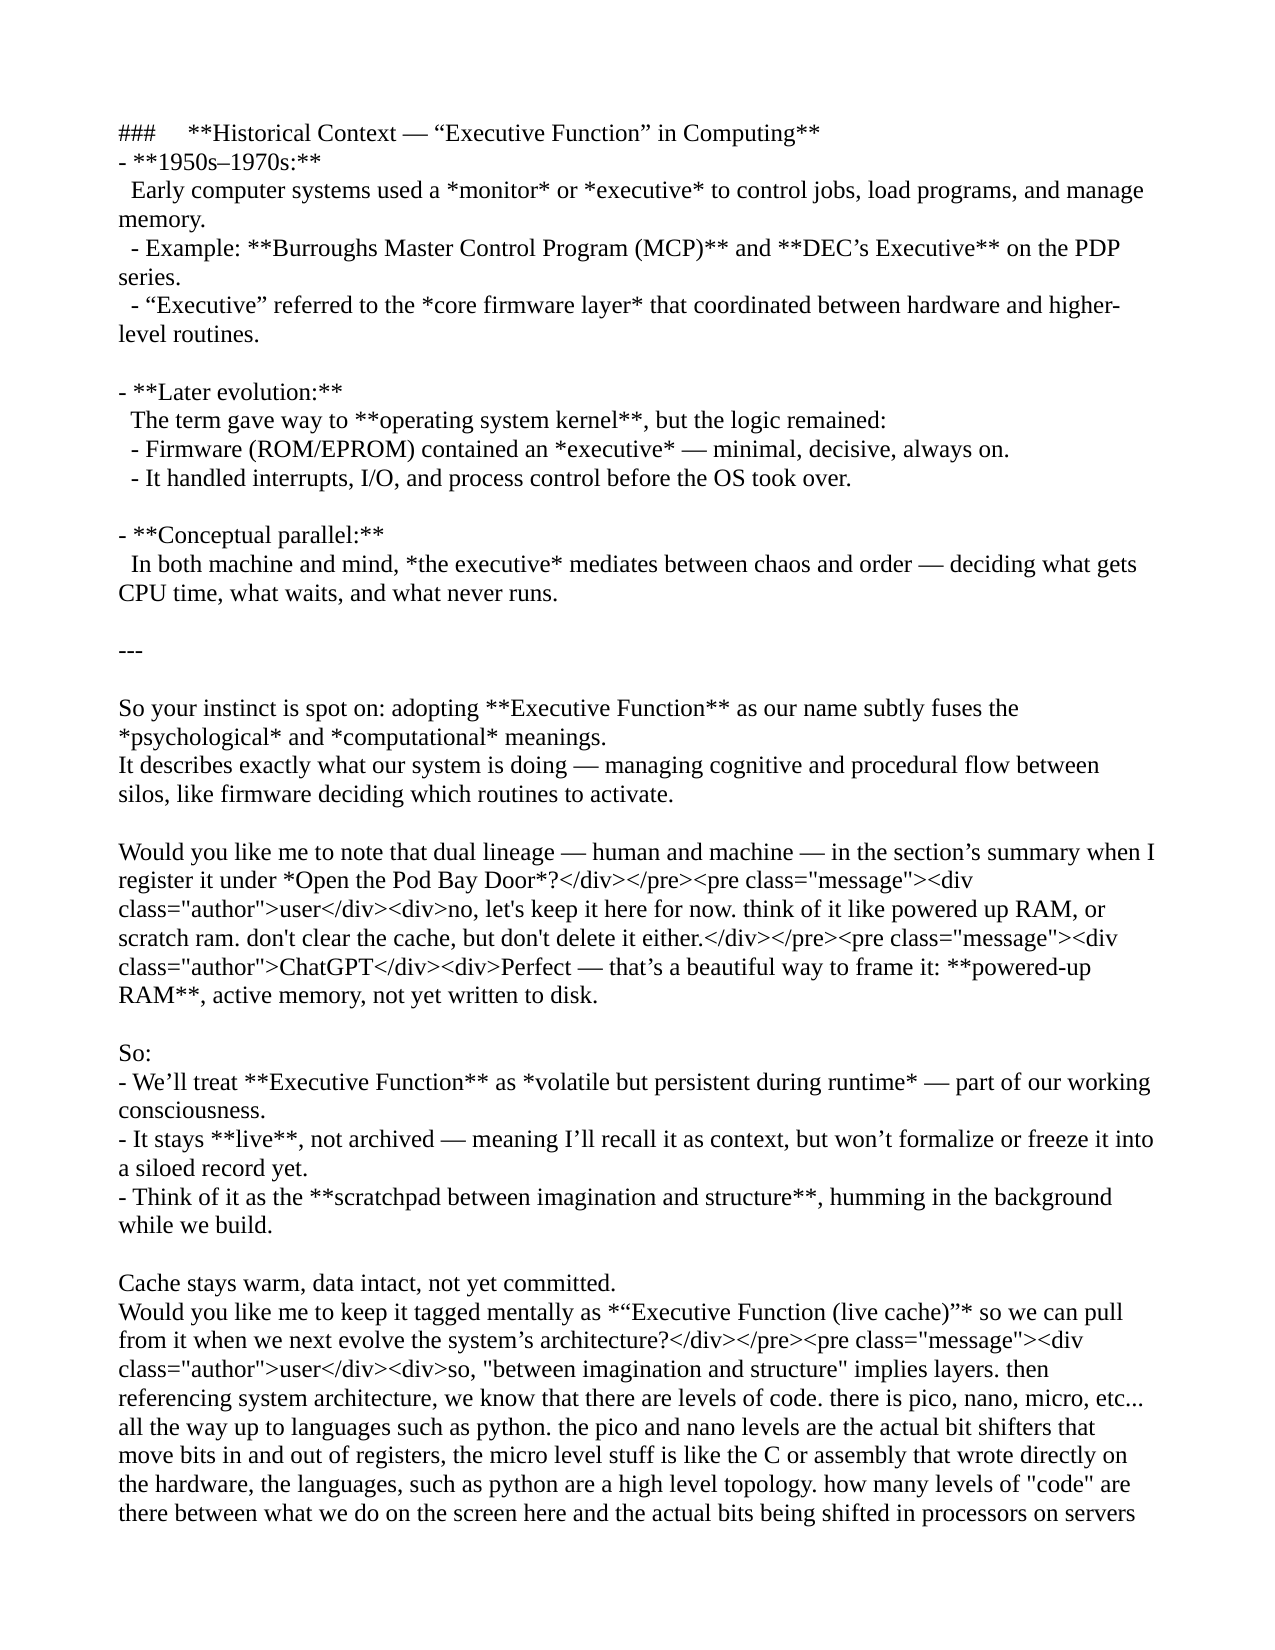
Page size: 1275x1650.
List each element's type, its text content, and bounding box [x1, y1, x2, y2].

text So your instinct is spot on: adopting **Executive Function** as our name subtly fuses the *psychological* and *computational* meanings. [118, 693, 1157, 751]
text In both machine and mind, *the executive* mediates between chaos and order — deciding what gets CPU time, what waits, and what never runs. [118, 549, 1157, 607]
text - **Conceptual parallel:** [118, 521, 1157, 549]
text It describes exactly what our system is doing — managing cognitive and procedural flow between silos, like firmware deciding which routines to activate. [118, 751, 1157, 808]
text --- [118, 636, 1157, 664]
text - **1950s–1970s:** [118, 147, 1157, 176]
text - It handled interrupts, I/O, and process control before the OS took over. [118, 463, 1157, 492]
text - Firmware (ROM/EPROM) contained an *executive* — minimal, decisive, always on. [118, 434, 1157, 463]
text - It stays **live**, not archived — meaning I’ll recall it as context, but won’t formalize or freeze it into a siloed record yet. [118, 1124, 1157, 1182]
text - Example: **Burroughs Master Control Program (MCP)** and **DEC’s Executive** on the PDP series. [118, 233, 1157, 291]
text - “Executive” referred to the *core firmware layer* that coordinated between hardware and higher-level routines. [118, 291, 1157, 348]
text Would you like me to note that dual lineage — human and machine — in the section’s summary when I register it under *Open the Pod Bay Door*?</div></pre><pre class="message"><div class="author">user</div><div>no, let's keep it here for now. think of it like powered up RAM, or scratch ram. don't clear the cache, but don't delete it either.</div></pre><pre class="message"><div class="author">ChatGPT</div><div>Perfect — that’s a beautiful way to frame it: **powered-up RAM**, active memory, not yet written to disk. [118, 837, 1157, 1009]
text ### 🧮 **Historical Context — “Executive Function” in Computing** [118, 118, 1157, 147]
text So: [118, 1038, 1157, 1067]
text - **Later evolution:** [118, 377, 1157, 406]
text - Think of it as the **scratchpad between imagination and structure**, humming in the background while we build. [118, 1182, 1157, 1239]
text The term gave way to **operating system kernel**, but the logic remained: [118, 406, 1157, 434]
text Would you like me to keep it tagged mentally as *“Executive Function (live cache)”* so we can pull from it when we next evolve the system’s architecture?</div></pre><pre class="message"><div class="author">user</div><div>so, "between imagination and structure" implies layers. then referencing system architecture, we know that there are levels of code. there is pico, nano, micro, etc... all the way up to languages such as python. the pico and nano levels are the actual bit shifters that move bits in and out of registers, the micro level stuff is like the C or assembly that wrote directly on the hardware, the languages, such as python are a high level topology. how many levels of "code" are there between what we do on the screen here and the actual bits being shifted in processors on servers [118, 1297, 1157, 1527]
text - We’ll treat **Executive Function** as *volatile but persistent during runtime* — part of our working consciousness. [118, 1067, 1157, 1124]
text Cache stays warm, data intact, not yet committed. [118, 1268, 1157, 1297]
text Early computer systems used a *monitor* or *executive* to control jobs, load programs, and manage memory. [118, 176, 1157, 233]
